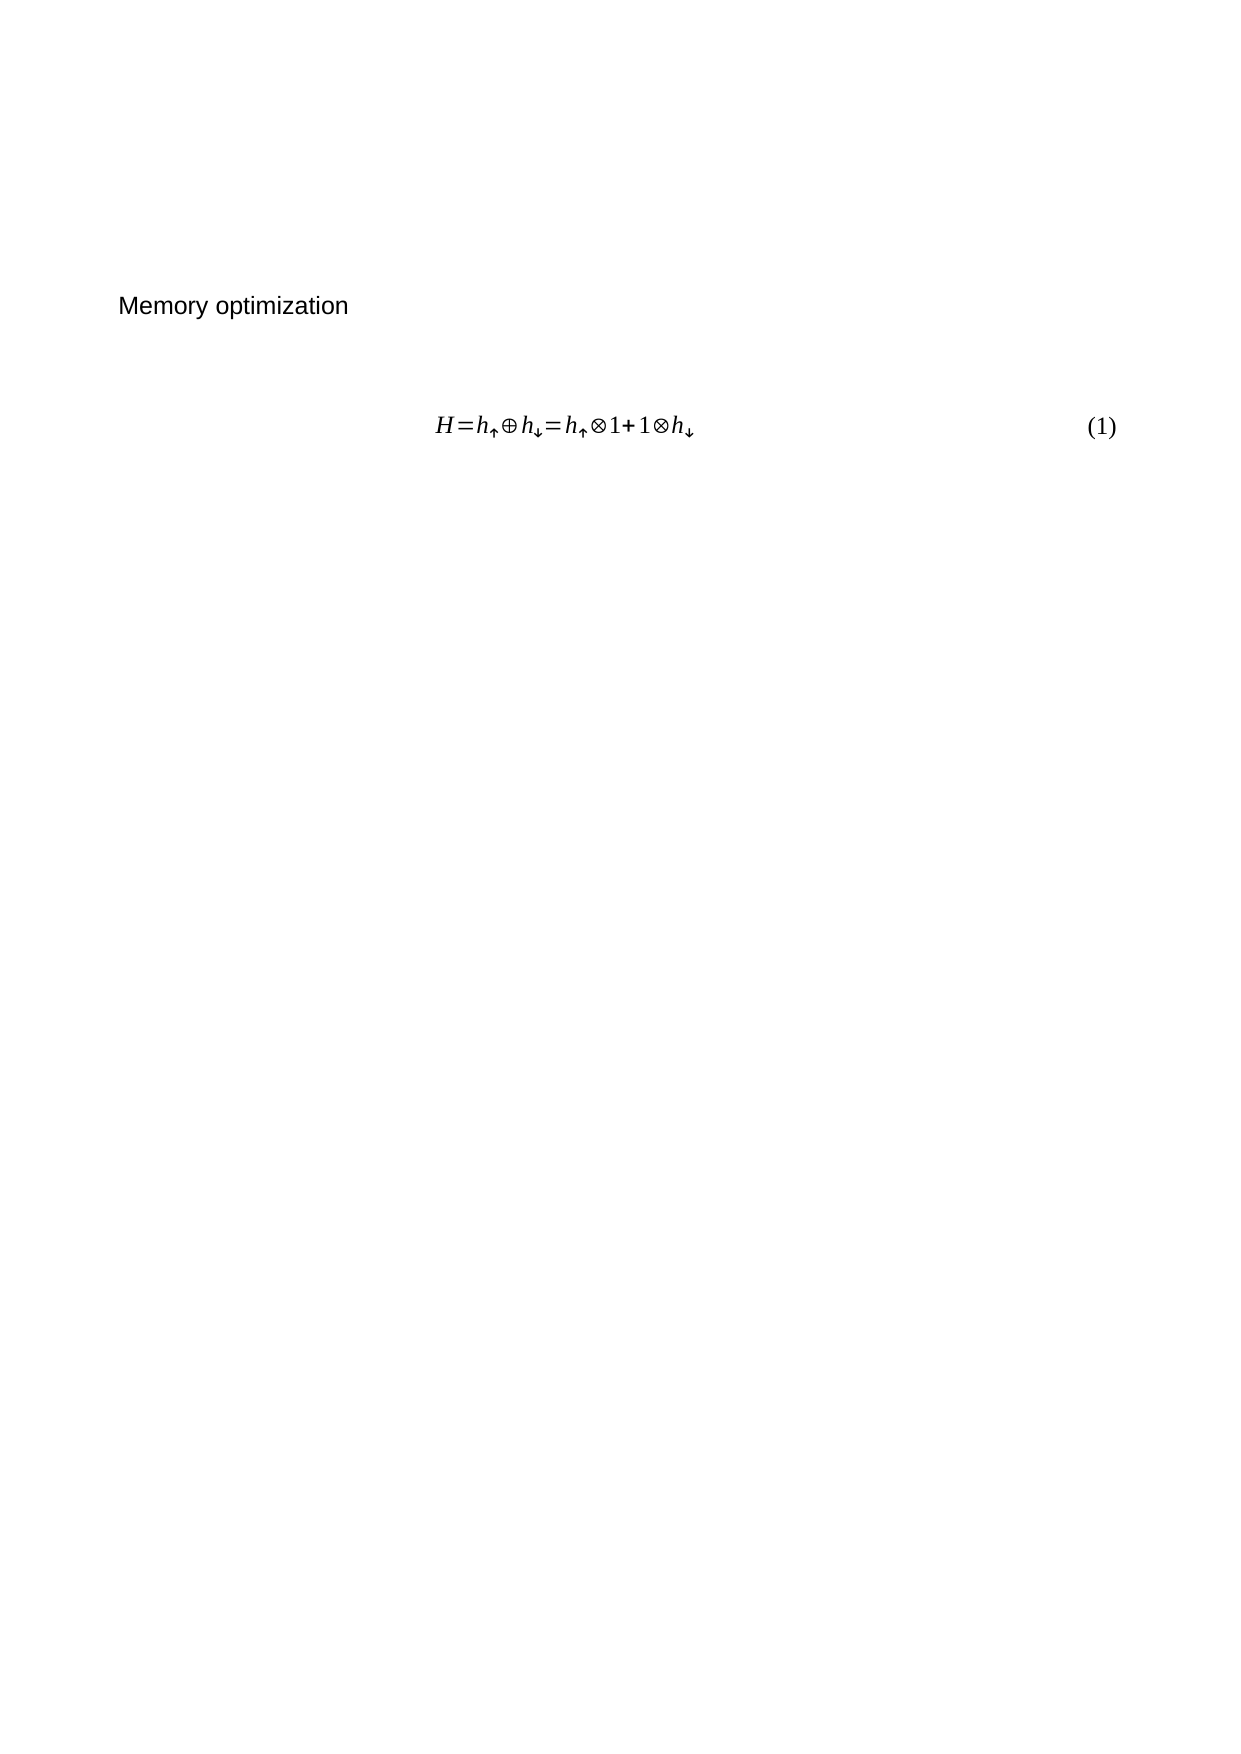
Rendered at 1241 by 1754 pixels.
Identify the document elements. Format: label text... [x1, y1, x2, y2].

table_header [118, 406, 1010, 446]
text Memory optimization [118, 291, 1122, 319]
table_header (1) [1010, 406, 1122, 446]
